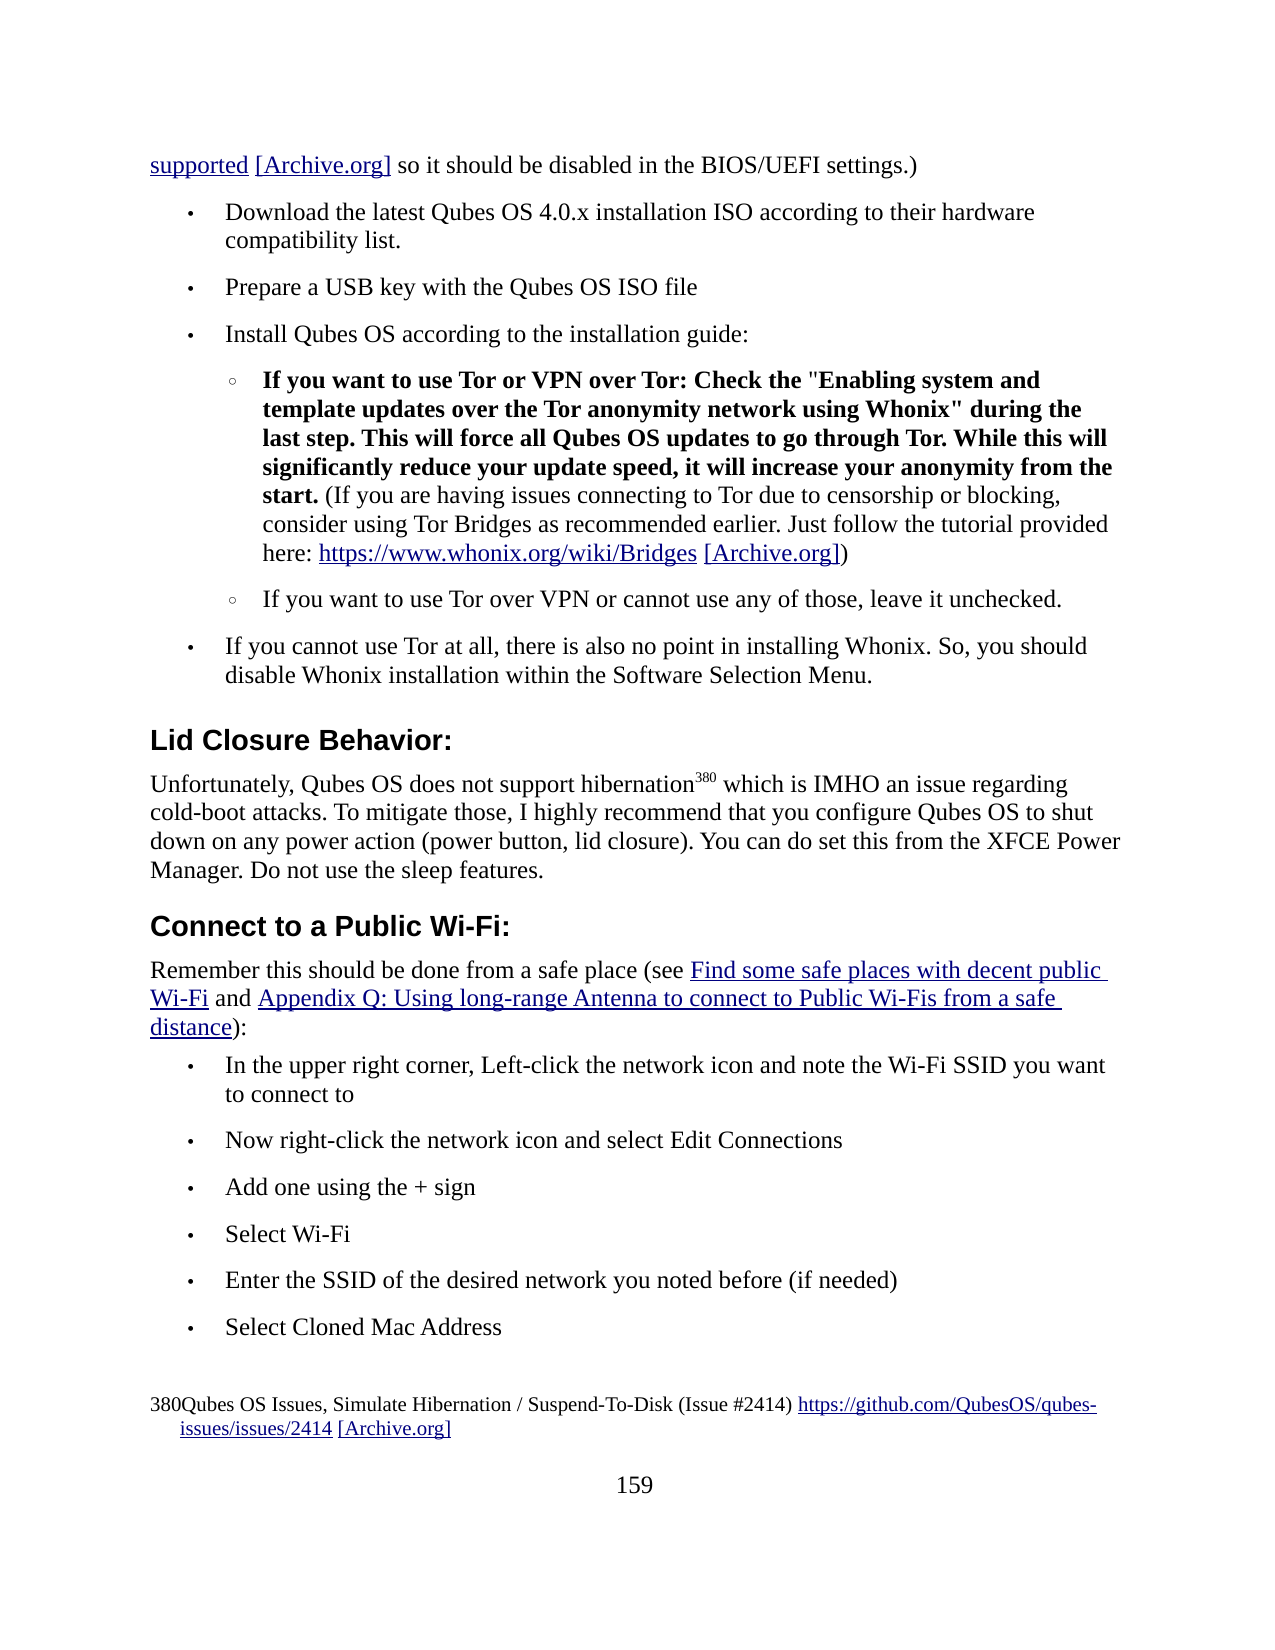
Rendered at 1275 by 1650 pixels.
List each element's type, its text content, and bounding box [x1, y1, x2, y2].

list If you want to use Tor or VPN over Tor: Check the "Enabling system and template updates over the Tor anonymity network using Whonix" during the last step. This will force all Qubes OS updates to go through Tor. While this will significantly reduce your update speed, it will increase your anonymity from the start. (If you are having issues connecting to Tor due to censorship or blocking, consider using Tor Bridges as recommended earlier. Just follow the tutorial provided here: https://www.whonix.org/wiki/Bridges [Archive.org]) [225, 365, 1125, 567]
list Add one using the + sign [187, 1172, 1125, 1201]
list If you cannot use Tor at all, there is also no point in installing Whonix. So, you should disable Whonix installation within the Software Selection Menu. [187, 631, 1125, 689]
text Unfortunately, Qubes OS does not support hibernation which is IMHO an issue regarding cold-boot attacks. To mitigate those, I highly recommend that you configure Qubes OS to shut down on any power action (power button, lid closure). You can do set this from the XFCE Power Manager. Do not use the sleep features. [150, 769, 1125, 884]
list If you want to use Tor over VPN or cannot use any of those, leave it unchecked. [225, 584, 1125, 613]
text Remember this should be done from a safe place (see Find some safe places with decent public Wi-Fi and Appendix Q: Using long-range Antenna to connect to Public Wi-Fis from a safe distance): [150, 955, 1125, 1041]
subtitle Lid Closure Behavior: [150, 723, 1125, 756]
subtitle Connect to a Public Wi-Fi: [150, 909, 1125, 942]
list Install Qubes OS according to the installation guide: [187, 319, 1125, 347]
list Enter the SSID of the desired network you noted before (if needed) [187, 1265, 1125, 1294]
text Qubes OS Issues, Simulate Hibernation / Suspend-To-Disk (Issue #2414) https://github.com/QubesOS/qubes-issues/issues/2414 [Archive.org] [150, 1392, 1125, 1440]
list Select Cloned Mac Address [187, 1312, 1125, 1341]
text supported [Archive.org] so it should be disabled in the BIOS/UEFI settings.) [150, 150, 1125, 179]
list Download the latest Qubes OS 4.0.x installation ISO according to their hardware compatibility list. [187, 197, 1125, 254]
list Select Wi-Fi [187, 1219, 1125, 1247]
list Prepare a USB key with the Qubes OS ISO file [187, 272, 1125, 301]
list In the upper right corner, Left-click the network icon and note the Wi-Fi SSID you want to connect to [187, 1050, 1125, 1107]
list Now right-click the network icon and select Edit Connections [187, 1125, 1125, 1154]
